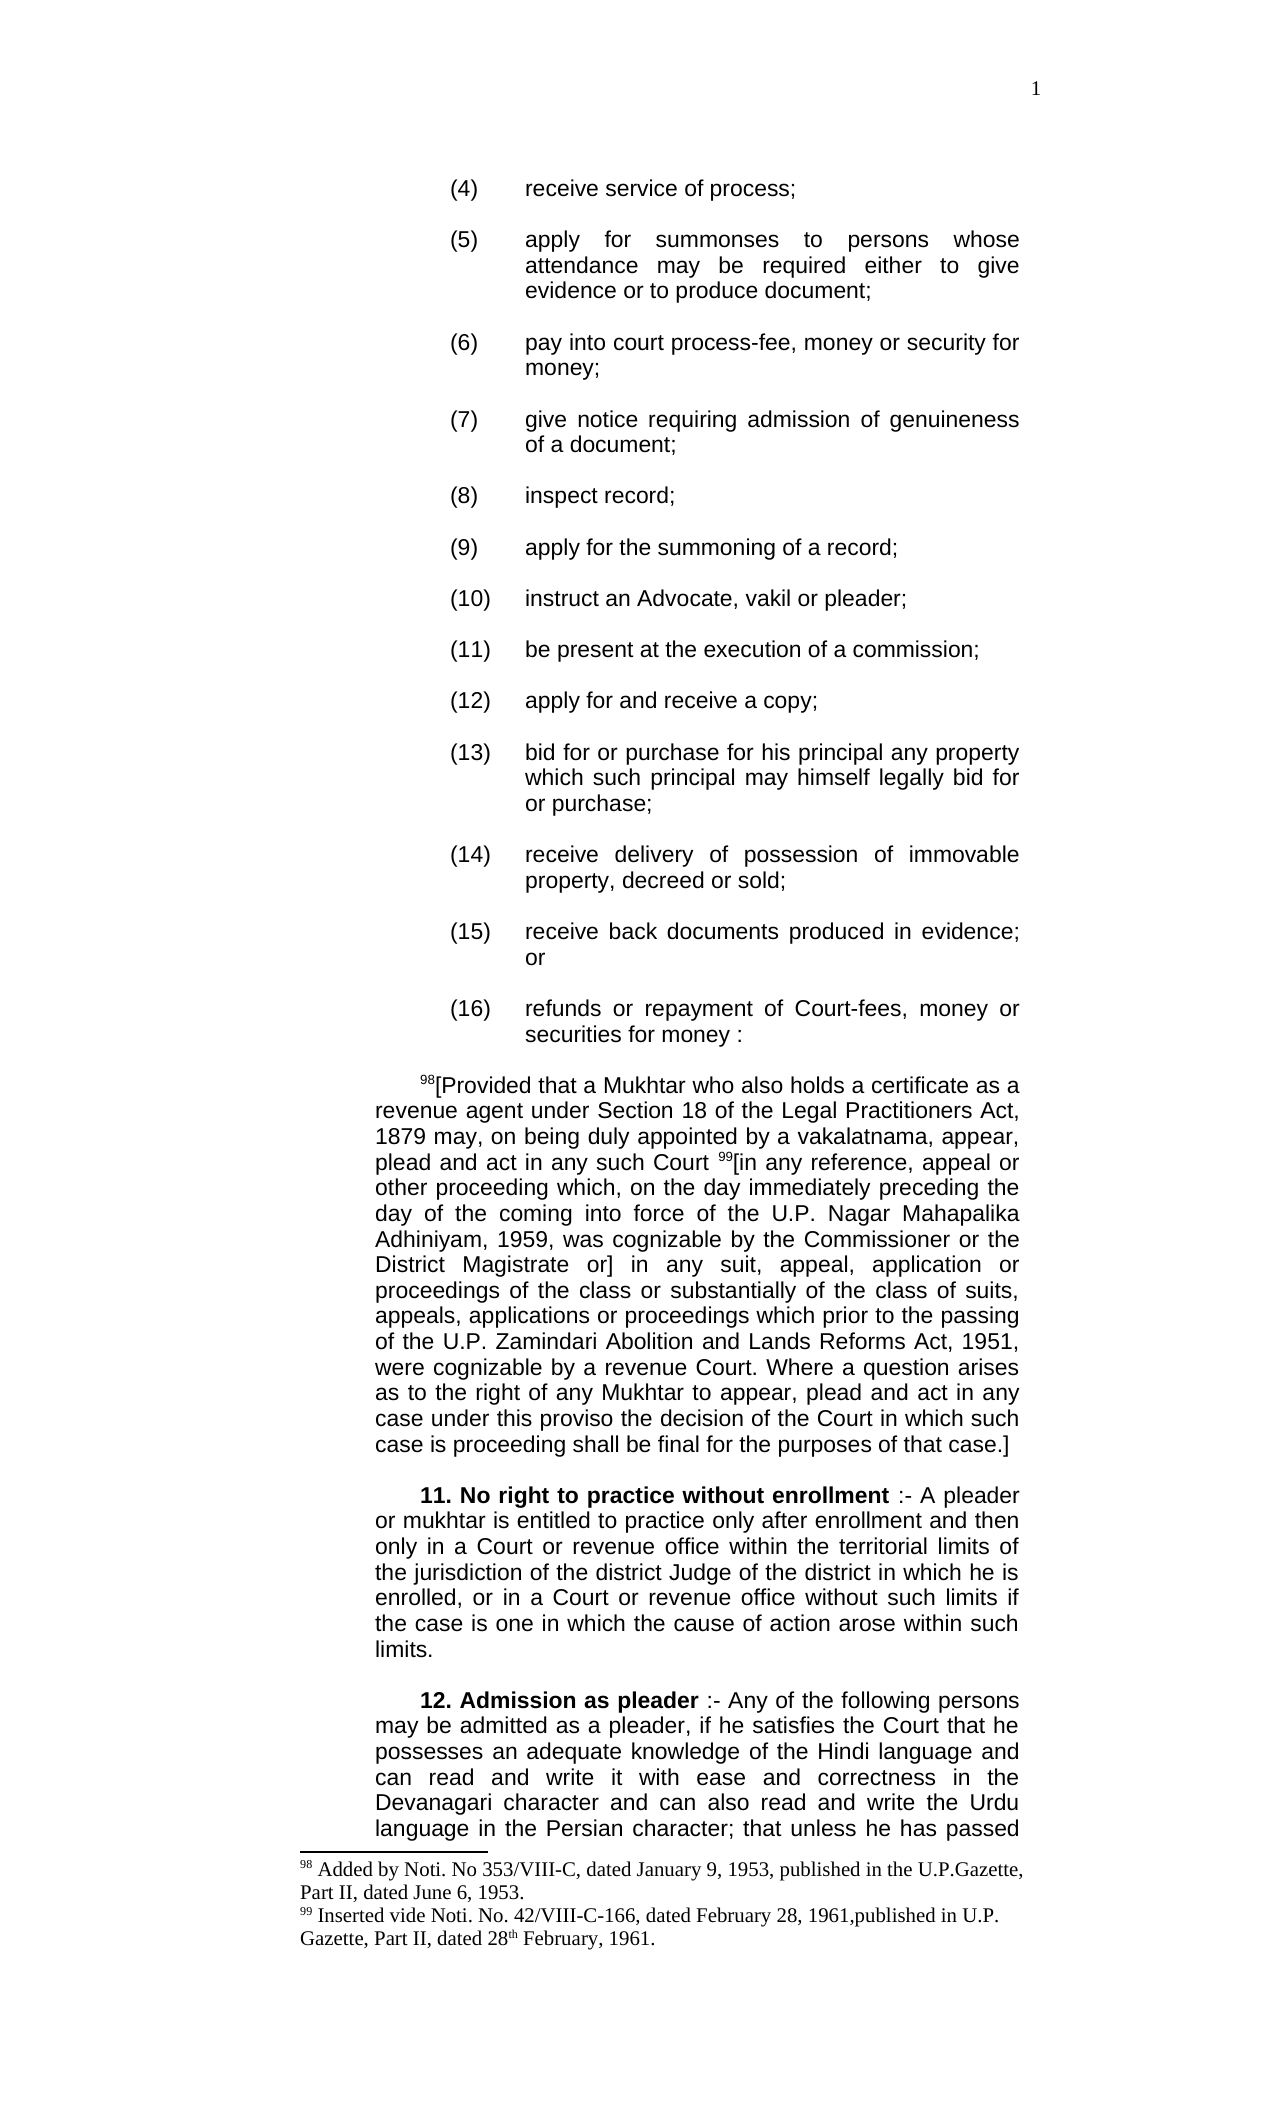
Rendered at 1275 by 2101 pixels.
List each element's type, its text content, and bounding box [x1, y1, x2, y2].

text Inserted vide Noti. No. 42/VIII-C-166, dated February 28, 1961,published in U.P. Gazette, Part II, dated 28th February, 1961. [300, 1904, 1050, 1950]
text (12) apply for and receive a copy; [450, 688, 1020, 714]
text Added by Noti. No 353/VIII-C, dated January 9, 1953, published in the U.P.Gazette, Part II, dated June 6, 1953. [300, 1858, 1050, 1904]
text (11) be present at the execution of a commission; [450, 637, 1020, 662]
text (5) apply for summonses to persons whose attendance may be required either to give evidence or to produce document; [450, 227, 1020, 304]
text (15) receive back documents produced in evidence; or [450, 919, 1020, 970]
text (7) give notice requiring admission of genuineness of a document; [450, 406, 1020, 457]
text (16) refunds or repayment of Court-fees, money or securities for money : [450, 996, 1020, 1047]
text (4) receive service of process; [450, 176, 1020, 201]
text (9) apply for the summoning of a record; [450, 534, 1020, 560]
text (8) inspect record; [450, 483, 1020, 509]
text (6) pay into court process-fee, money or security for money; [450, 329, 1020, 381]
text (10) instruct an Advocate, vakil or pleader; [450, 586, 1020, 611]
text (14) receive delivery of possession of immovable property, decreed or sold; [450, 842, 1020, 893]
text [Provided that a Mukhtar who also holds a certificate as a revenue agent under Section 18 of the Legal Practitioners Act, 1879 may, on being duly appointed by a vakalatnama, appear, plead and act in any such Court [in any reference, appeal or other proceeding which, on the day immediately preceding the day of the coming into force of the U.P. Nagar Mahapalika Adhiniyam, 1959, was cognizable by the Commissioner or the District Magistrate or] in any suit, appeal, application or proceedings of the class or substantially of the class of suits, appeals, applications or proceedings which prior to the passing of the U.P. Zamindari Abolition and Lands Reforms Act, 1951, were cognizable by a revenue Court. Where a question arises as to the right of any Mukhtar to appear, plead and act in any case under this proviso the decision of the Court in which such case is proceeding shall be final for the purposes of that case.] [375, 1072, 1020, 1457]
text 12. Admission as pleader :- Any of the following persons may be admitted as a pleader, if he satisfies the Court that he possesses an adequate knowledge of the Hindi language and can read and write it with ease and correctness in the Devanagari character and can also read and write the Urdu language in the Persian character; that unless he has passed [375, 1687, 1020, 1841]
text (13) bid for or purchase for his principal any property which such principal may himself legally bid for or purchase; [450, 739, 1020, 816]
text 11. No right to practice without enrollment :- A pleader or mukhtar is entitled to practice only after enrollment and then only in a Court or revenue office within the territorial limits of the jurisdiction of the district Judge of the district in which he is enrolled, or in a Court or revenue office without such limits if the case is one in which the cause of action arose within such limits. [375, 1482, 1020, 1662]
